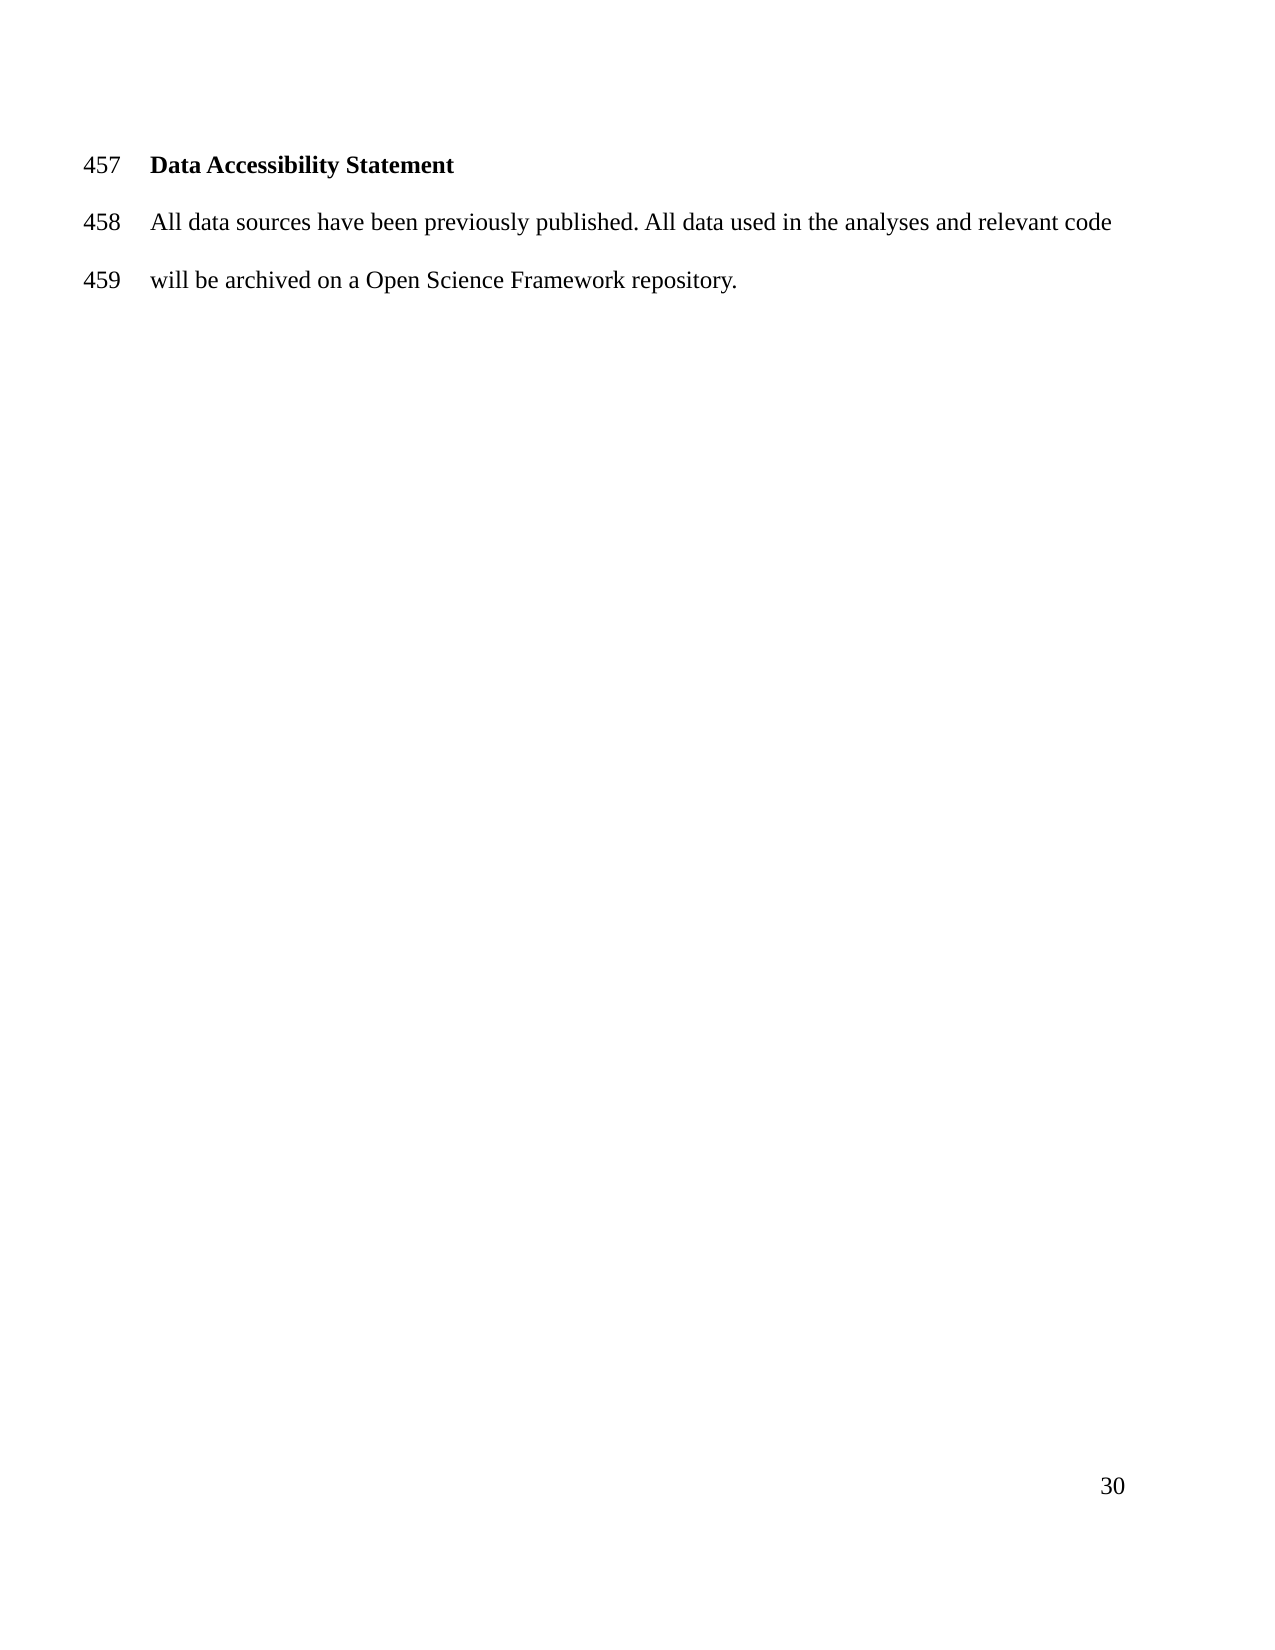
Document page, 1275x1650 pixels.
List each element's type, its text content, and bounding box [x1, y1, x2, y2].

text Data Accessibility Statement [150, 150, 1125, 179]
text All data sources have been previously published. All data used in the analyses and relevant code will be archived on a Open Science Framework repository. [150, 207, 1125, 294]
